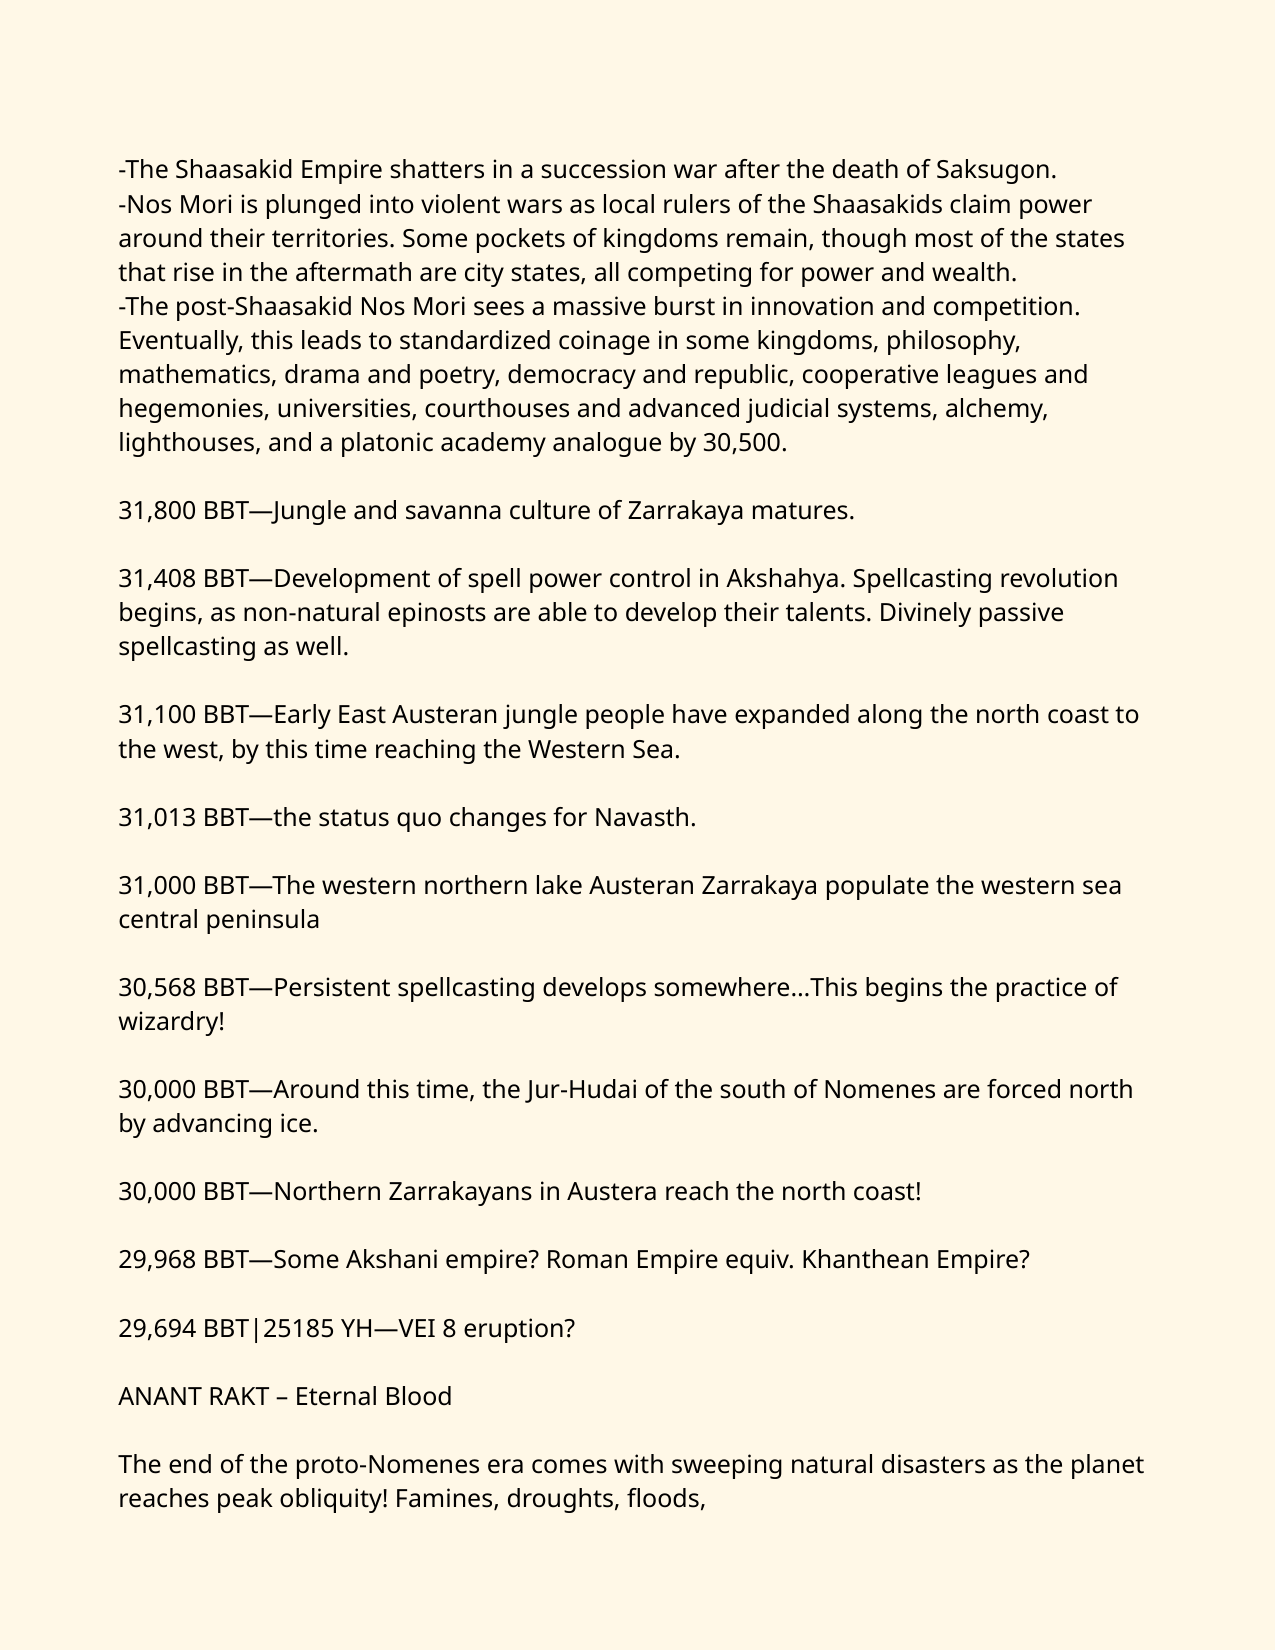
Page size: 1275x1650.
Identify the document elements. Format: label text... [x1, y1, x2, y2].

text 29,968 BBT—Some Akshani empire? Roman Empire equiv. Khanthean Empire? [118, 1242, 1157, 1276]
text The end of the proto-Nomenes era comes with sweeping natural disasters as the planet reaches peak obliquity! Famines, droughts, floods, [118, 1447, 1157, 1515]
text 29,694 BBT|25185 YH—VEI 8 eruption? [118, 1310, 1157, 1344]
text 31,800 BBT—Jungle and savanna culture of Zarrakaya matures. [118, 493, 1157, 527]
text -The post-Shaasakid Nos Mori sees a massive burst in innovation and competition. Eventually, this leads to standardized coinage in some kingdoms, philosophy, mathematics, drama and poetry, democracy and republic, cooperative leagues and hegemonies, universities, courthouses and advanced judicial systems, alchemy, lighthouses, and a platonic academy analogue by 30,500. [118, 288, 1157, 459]
text ANANT RAKT – Eternal Blood [118, 1378, 1157, 1412]
text -Nos Mori is plunged into violent wars as local rulers of the Shaasakids claim power around their territories. Some pockets of kingdoms remain, though most of the states that rise in the aftermath are city states, all competing for power and wealth. [118, 186, 1157, 288]
text -The Shaasakid Empire shatters in a succession war after the death of Saksugon. [118, 152, 1157, 186]
text 30,568 BBT—Persistent spellcasting develops somewhere…This begins the practice of wizardry! [118, 970, 1157, 1038]
text 30,000 BBT—Northern Zarrakayans in Austera reach the north coast! [118, 1174, 1157, 1208]
text 31,100 BBT—Early East Austeran jungle people have expanded along the north coast to the west, by this time reaching the Western Sea. [118, 697, 1157, 765]
text 30,000 BBT—Around this time, the Jur-Hudai of the south of Nomenes are forced north by advancing ice. [118, 1072, 1157, 1140]
text 31,408 BBT—Development of spell power control in Akshahya. Spellcasting revolution begins, as non-natural epinosts are able to develop their talents. Divinely passive spellcasting as well. [118, 561, 1157, 663]
text 31,000 BBT—The western northern lake Austeran Zarrakaya populate the western sea central peninsula [118, 867, 1157, 936]
text 31,013 BBT—the status quo changes for Navasth. [118, 799, 1157, 833]
